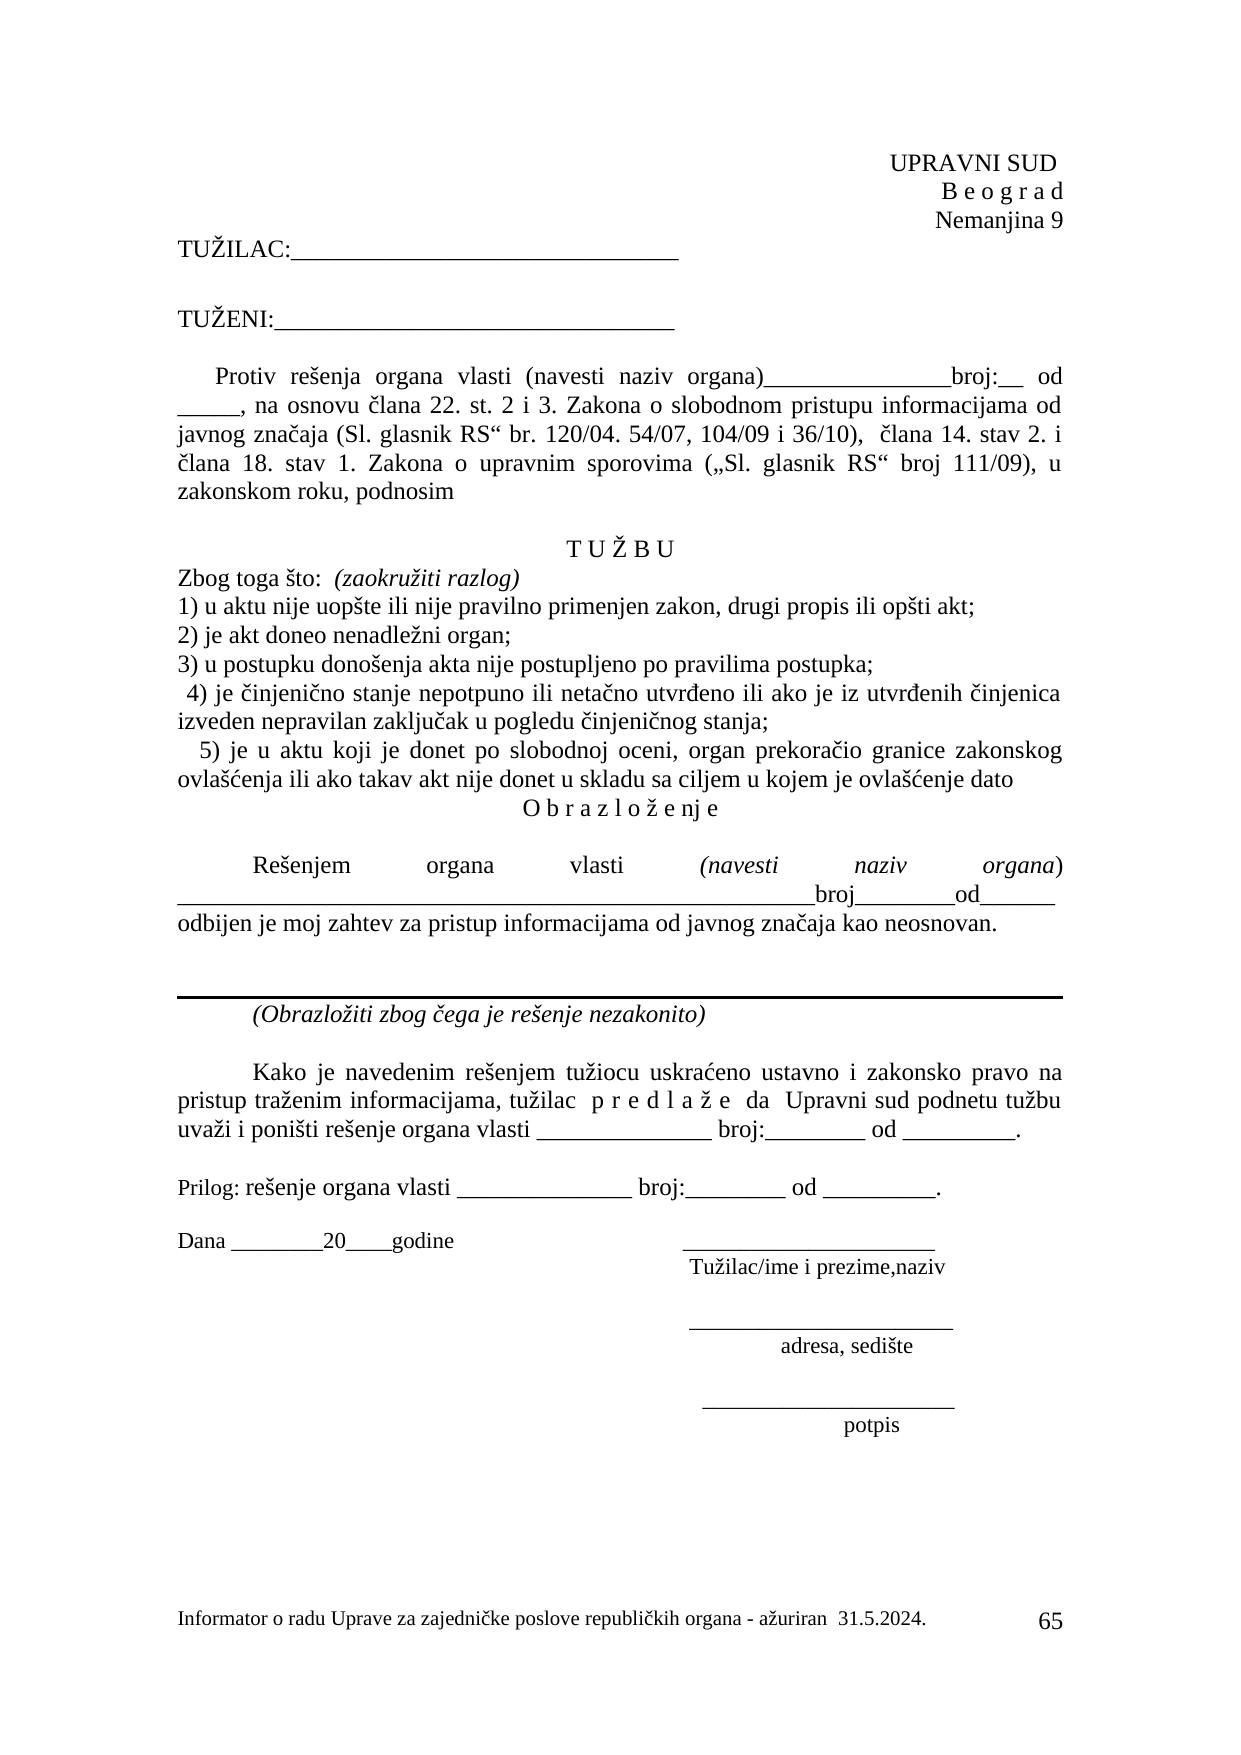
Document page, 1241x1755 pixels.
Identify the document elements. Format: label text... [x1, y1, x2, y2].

text TUŽENI:________________________________ [177, 304, 1063, 333]
text potpis [215, 1411, 1063, 1438]
text UPRAVNI SUD [177, 148, 1063, 176]
text Protiv rešenja organa vlasti (navesti naziv organa)_______________broj:__ od _____, na osnovu člana 22. st. 2 i 3. Zakona o slobodnom pristupu informacijama od javnog značaja (Sl. glasnik RS“ br. 120/04. 54/07, 104/09 i 36/10), člana 14. stav 2. i člana 18. stav 1. Zakona o upravnim sporovima („Sl. glasnik RS“ broj 111/09), u zakonskom roku, podnosim [177, 361, 1063, 505]
text Prilog: rešenje organa vlasti ______________ broj:________ od _________. [177, 1172, 1063, 1200]
text O b r a z l o ž e nj e [177, 793, 1063, 821]
text Dana ________20____godine ______________________ [177, 1227, 1063, 1253]
text T U Ž B U [177, 534, 1063, 563]
text (Obrazložiti zbog čega je rešenje nezakonito) [177, 999, 1063, 1028]
text ______________________ [702, 1358, 1063, 1411]
text 1) u aktu nije uopšte ili nije pravilno primenjen zakon, drugi propis ili opšti akt; [140, 591, 1063, 620]
text TUŽILAC:_______________________________ [177, 234, 1063, 263]
text Kako je navedenim rešenjem tužiocu uskraćeno ustavno i zakonsko pravo na pristup traženim informacijama, tužilac p r e d l a ž e da Upravni sud podnetu tužbu uvaži i poništi rešenje organa vlasti ______________ broj:________ od _________. [177, 1057, 1063, 1143]
text _______________________ [215, 1306, 1063, 1332]
text Zbog toga što: (zaokružiti razlog) [140, 563, 1063, 591]
text Nemanjina 9 [215, 205, 1063, 234]
text adresa, sedište [215, 1332, 1063, 1358]
text Tužilac/ime i prezime,naziv [215, 1253, 1063, 1279]
text Rešenjem organa vlasti (navesti naziv organa) ___________________________________________________broj________od______ odbijen je moj zahtev za pristup informacijama od javnog značaja kao neosnovan. [177, 850, 1063, 936]
text 5) je u aktu koji je donet po slobodnoj oceni, organ prekoračio granice zakonskog ovlašćenja ili ako takav akt nije donet u skladu sa cilјem u kojem je ovlašćenje dato [140, 735, 1063, 793]
text 2) je akt doneo nenadležni organ; [140, 620, 1063, 649]
text B e o g r a d [177, 176, 1063, 205]
text 4) je činjenično stanje nepotpuno ili netačno utvrđeno ili ako je iz utvrđenih činjenica izveden nepravilan zaklјučak u pogledu činjeničnog stanja; [140, 678, 1063, 735]
text 3) u postupku donošenja akta nije postuplјeno po pravilima postupka; [140, 649, 1063, 678]
